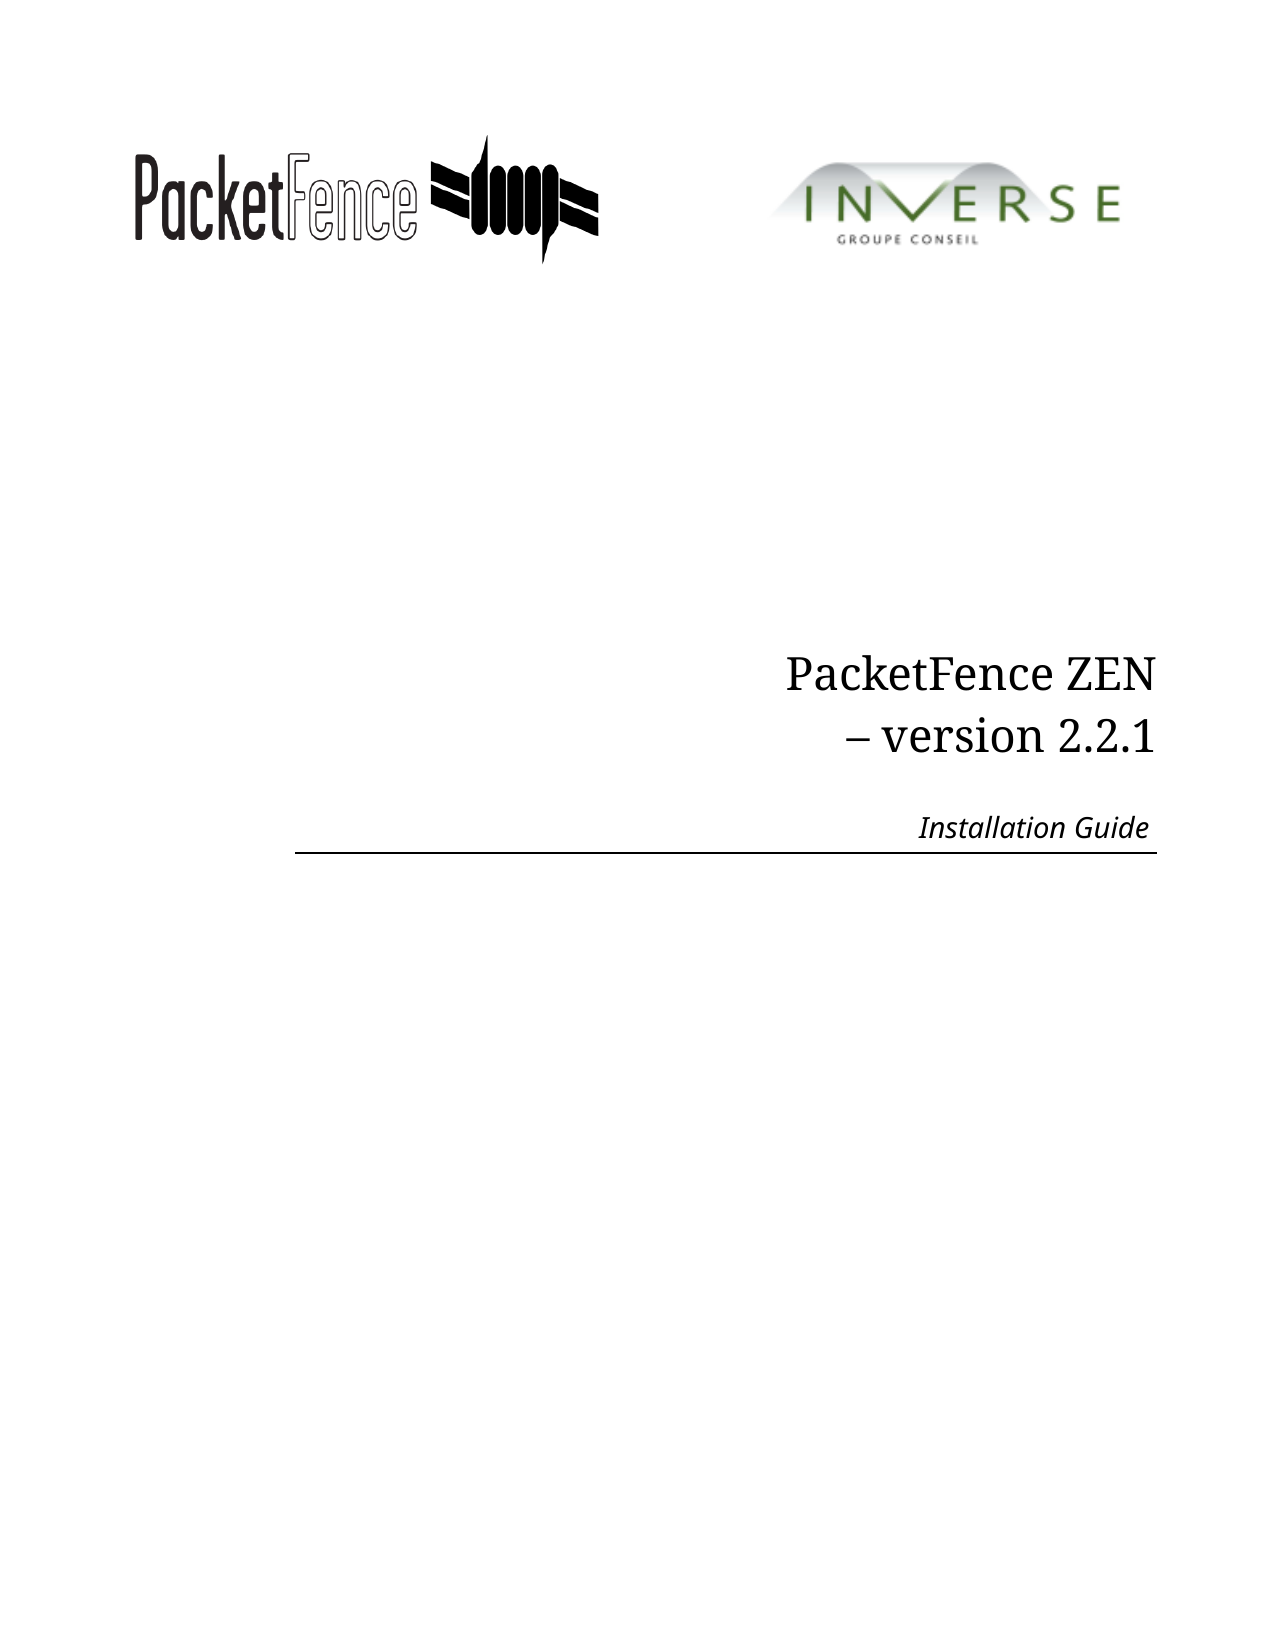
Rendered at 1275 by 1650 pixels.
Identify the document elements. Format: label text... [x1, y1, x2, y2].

title PacketFence ZEN – version 2.2.1 [295, 641, 1157, 766]
subtitle Installation Guide [295, 803, 1157, 852]
picture [728, 118, 1157, 290]
picture [118, 118, 615, 281]
